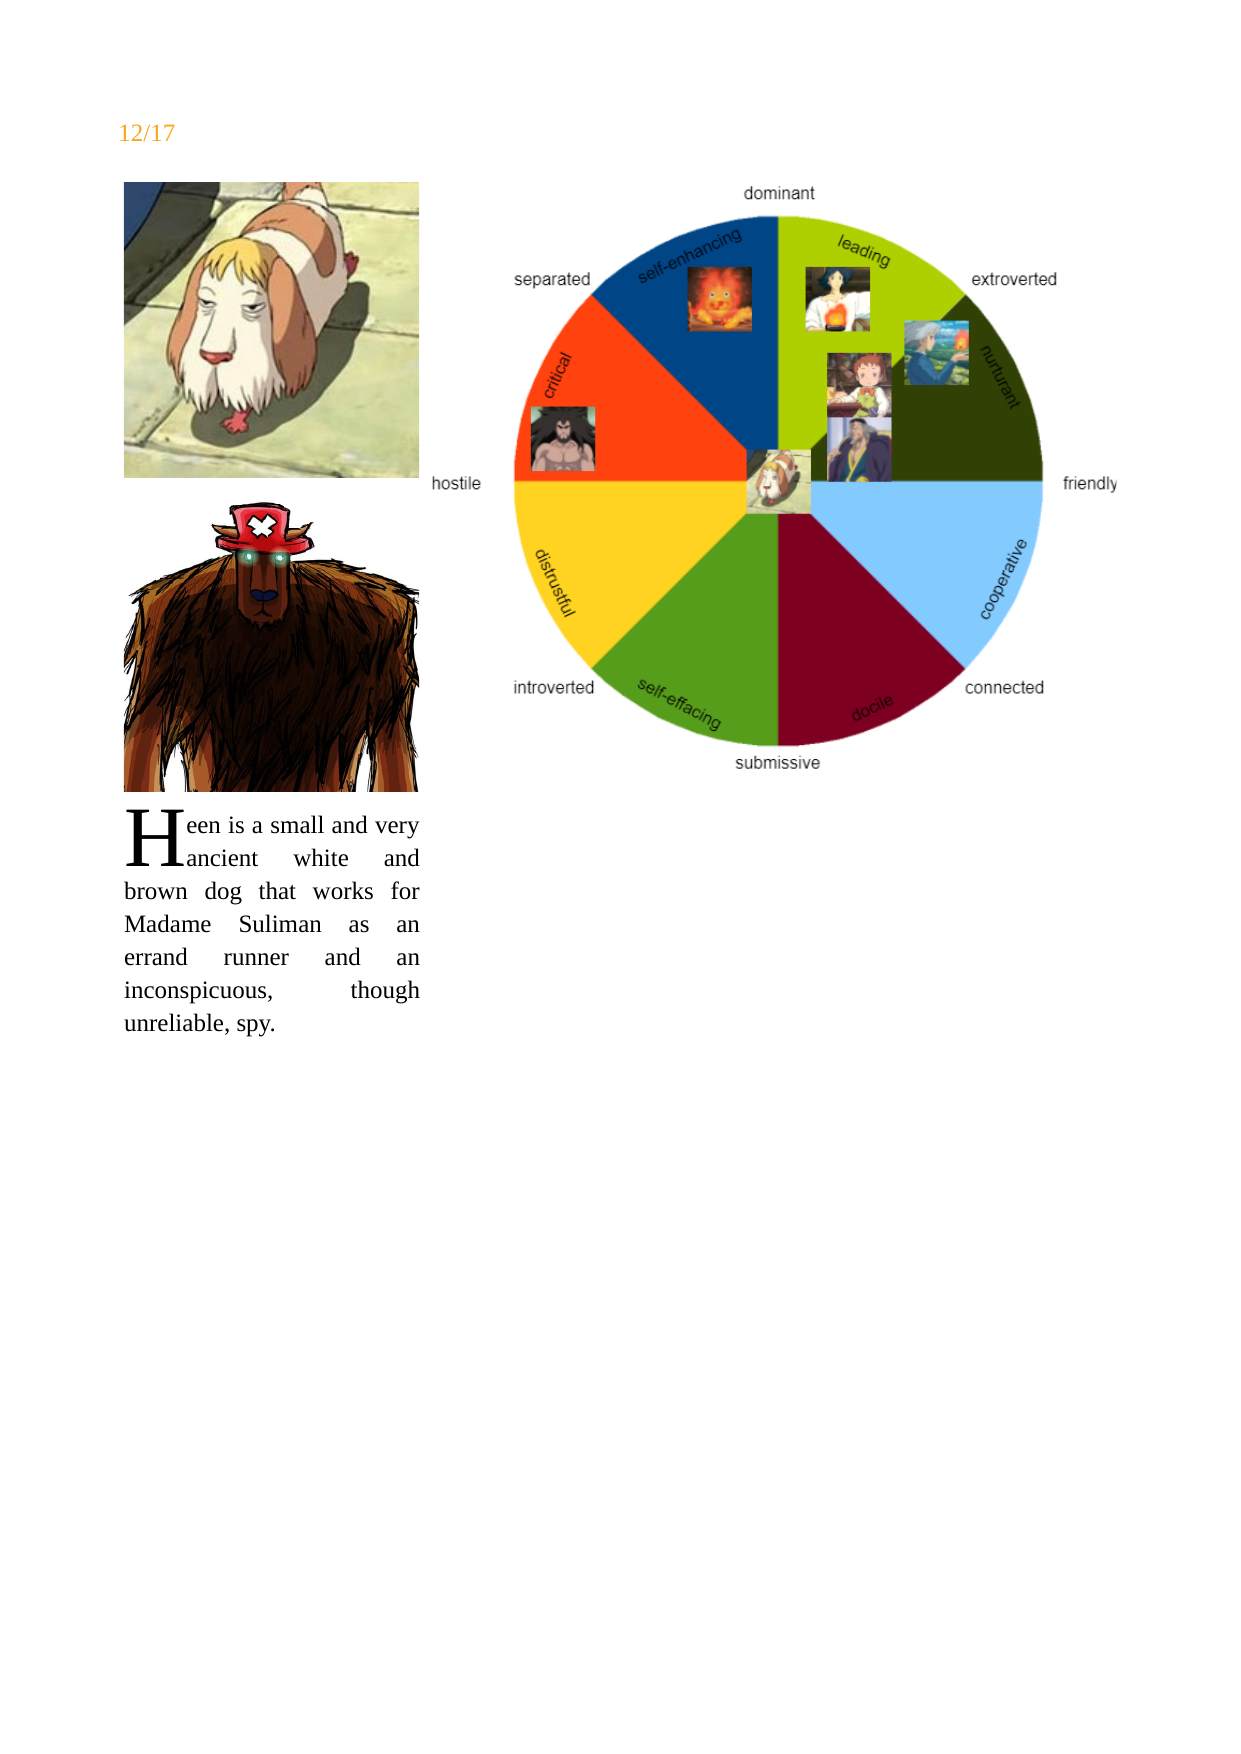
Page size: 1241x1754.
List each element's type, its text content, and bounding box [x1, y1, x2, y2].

picture [123, 496, 420, 792]
picture [431, 182, 1117, 773]
picture [123, 182, 420, 478]
table_cell [426, 176, 1122, 1058]
table_cell Heen is a small and very ancient white and brown dog that works for Madame Suliman as an errand runner and an inconspicuous, though unreliable, spy. [118, 176, 426, 1058]
